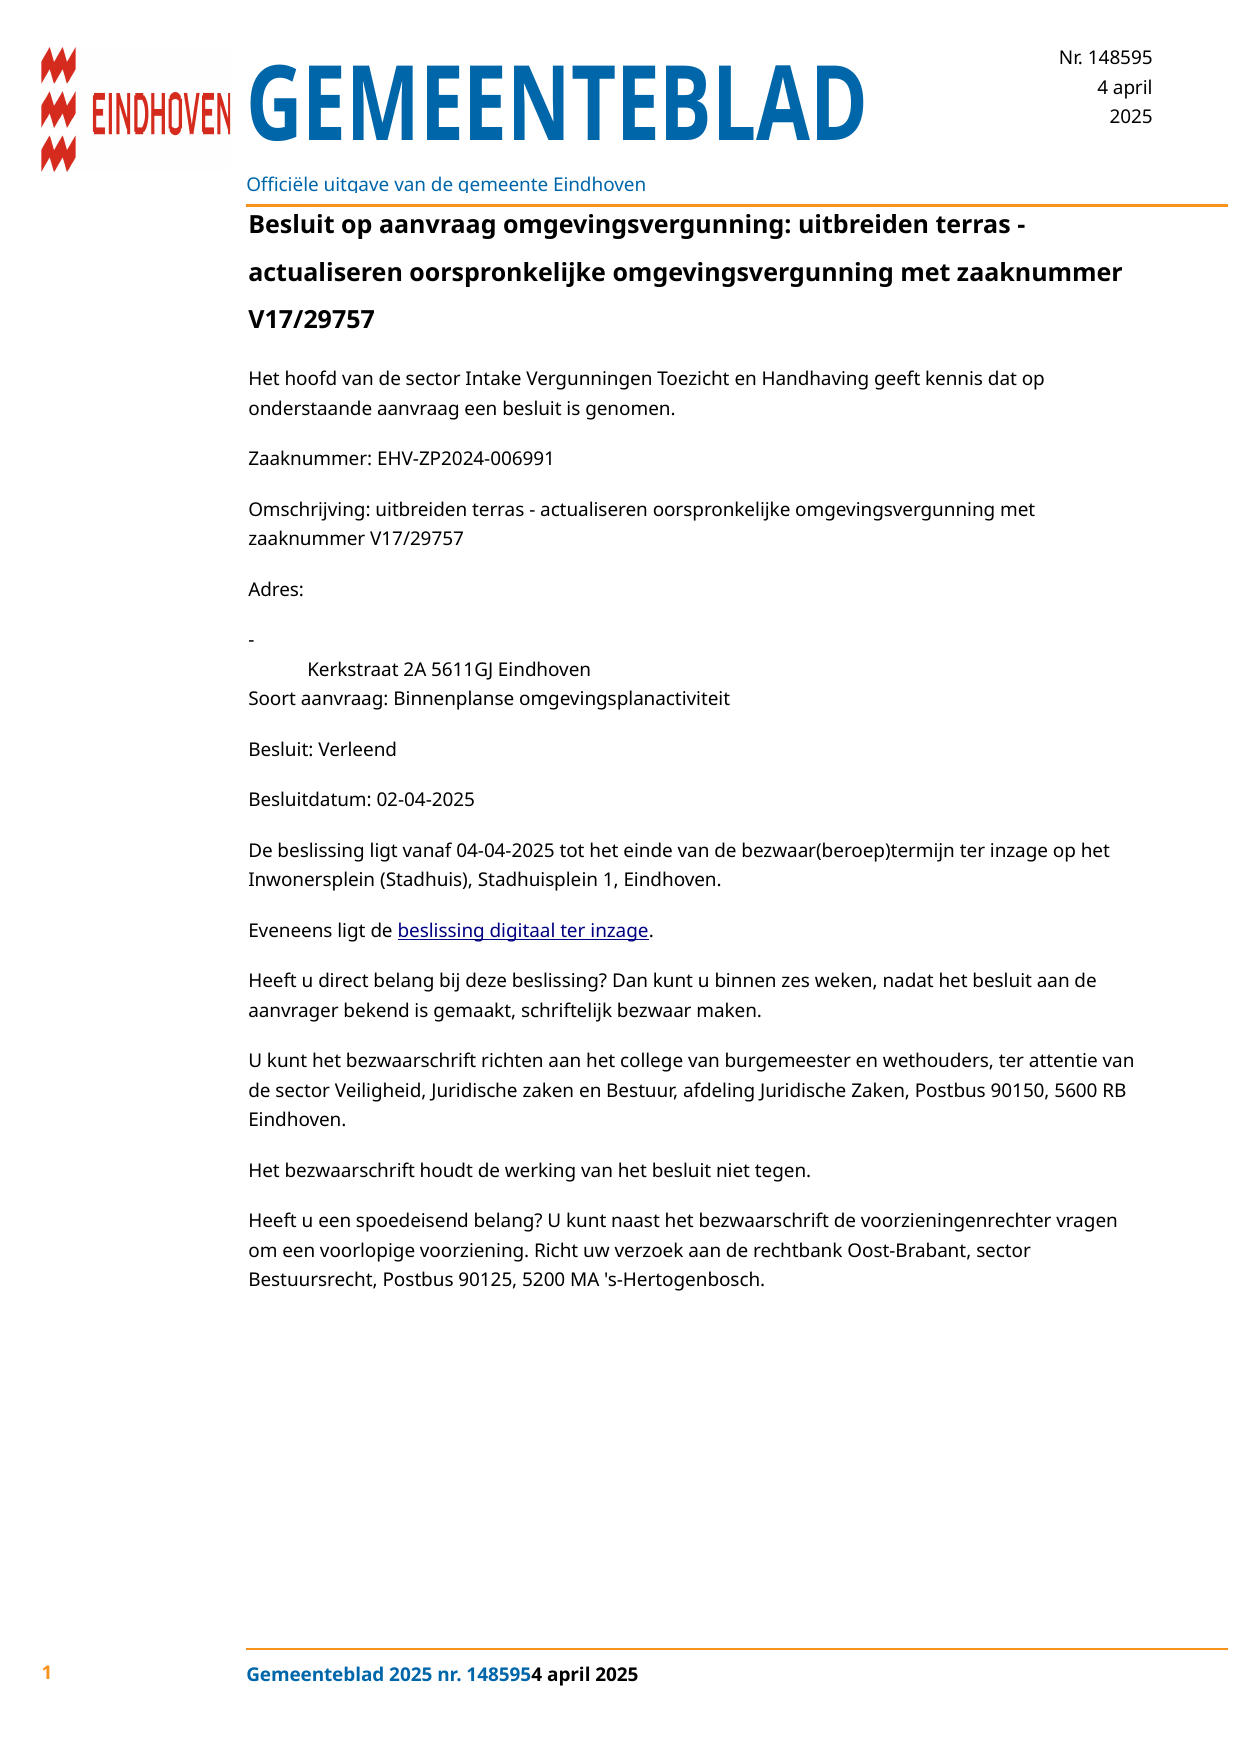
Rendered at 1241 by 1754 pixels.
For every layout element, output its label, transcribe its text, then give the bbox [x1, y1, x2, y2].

text Het bezwaarschrift houdt de werking van het besluit niet tegen. [248, 1157, 1152, 1182]
text Besluit op aanvraag omgevingsvergunning: uitbreiden terras - actualiseren oorspronkelijke omgevingsvergunning met zaaknummer V17/29757 [248, 207, 1152, 336]
text U kunt het bezwaarschrift richten aan het college van burgemeester en wethouders, ter attentie van de sector Veiligheid, Juridische zaken en Bestuur, afdeling Juridische Zaken, Postbus 90150, 5600 RB Eindhoven. [248, 1047, 1152, 1132]
picture [41, 47, 231, 172]
text Besluit: Verleend [248, 736, 1152, 762]
text Zaaknummer: EHV-ZP2024-006991 [248, 446, 1152, 471]
text De beslissing ligt vanaf 04-04-2025 tot het einde van de bezwaar(beroep)termijn ter inzage op het Inwonersplein (Stadhuis), Stadhuisplein 1, Eindhoven. [248, 837, 1152, 892]
text Eveneens ligt de beslissing digitaal ter inzage. [248, 917, 1152, 942]
text Adres: [248, 576, 1152, 602]
list Kerkstraat 2A 5611GJ Eindhoven [248, 656, 1152, 682]
text Soort aanvraag: Binnenplanse omgevingsplanactiviteit [248, 686, 1152, 711]
text Heeft u direct belang bij deze beslissing? Dan kunt u binnen zes weken, nadat het besluit aan de aanvrager bekend is gemaakt, schriftelijk bezwaar maken. [248, 967, 1152, 1022]
text Het hoofd van de sector Intake Vergunningen Toezicht en Handhaving geeft kennis dat op onderstaande aanvraag een besluit is genomen. [248, 366, 1152, 421]
text Besluitdatum: 02-04-2025 [248, 786, 1152, 812]
text Omschrijving: uitbreiden terras - actualiseren oorspronkelijke omgevingsvergunning met zaaknummer V17/29757 [248, 496, 1152, 551]
text Heeft u een spoedeisend belang? U kunt naast het bezwaarschrift de voorzieningenrechter vragen om een voorlopige voorziening. Richt uw verzoek aan de rechtbank Oost-Brabant, sector Bestuursrecht, Postbus 90125, 5200 MA 's-Hertogenbosch. [248, 1207, 1152, 1292]
